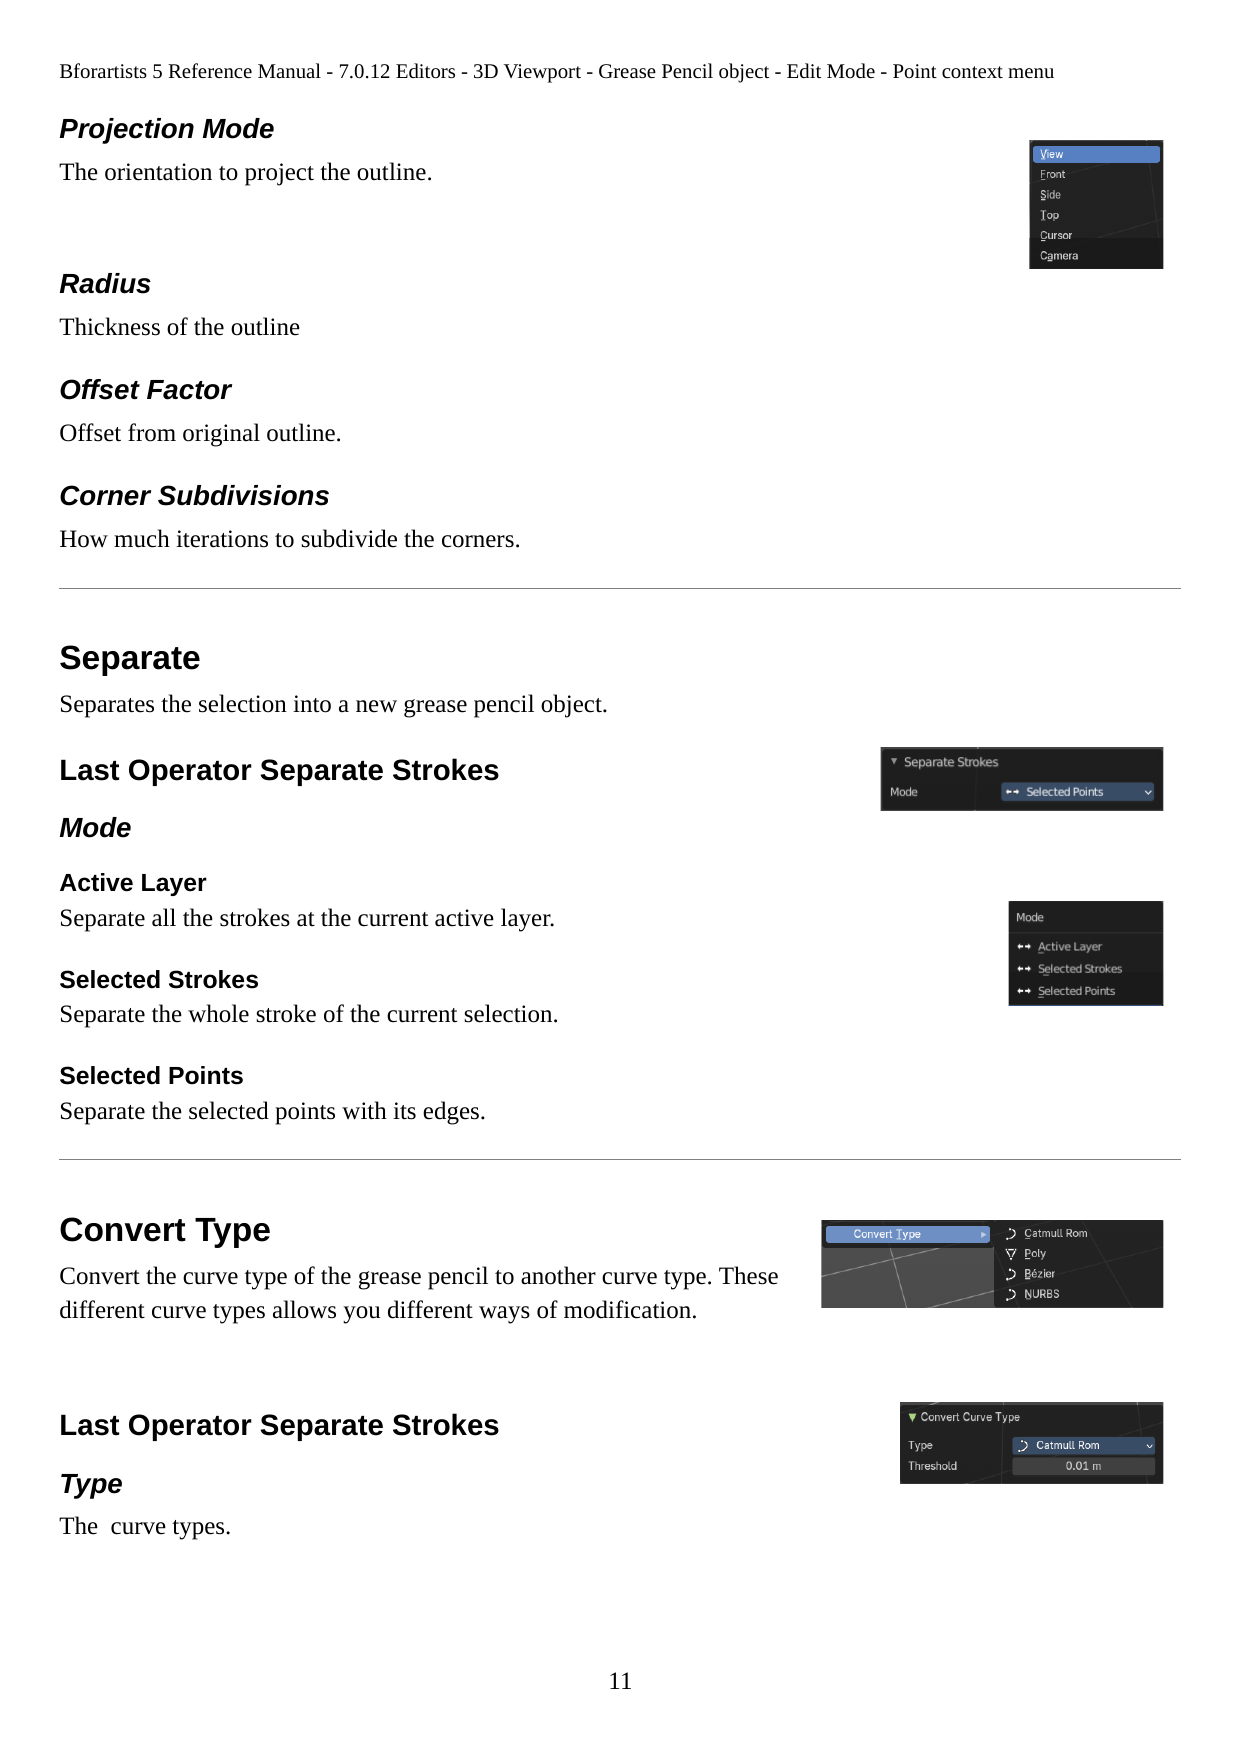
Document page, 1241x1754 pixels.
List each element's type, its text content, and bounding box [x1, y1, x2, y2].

subtitle Corner Subdivisions [59, 479, 1181, 511]
text The curve types. [59, 1511, 1181, 1540]
subtitle Selected Points [59, 1061, 1181, 1089]
text Separates the selection into a new grease pencil object. [59, 689, 1181, 718]
text Thickness of the outline [59, 312, 1181, 341]
text Separate all the strokes at the current active layer. [59, 903, 1008, 932]
subtitle Last Operator Separate Strokes [59, 1408, 900, 1442]
subtitle Projection Mode [59, 113, 1181, 144]
subtitle Type [59, 1467, 1181, 1499]
text The orientation to project the outline. [59, 157, 1029, 186]
picture [880, 747, 1164, 811]
subtitle Mode [59, 811, 1181, 843]
subtitle Convert Type [59, 1210, 1181, 1248]
text Separate the whole stroke of the current selection. [59, 999, 1181, 1028]
text How much iterations to subdivide the corners. [59, 524, 1181, 553]
picture [1029, 140, 1164, 269]
text Offset from original outline. [59, 418, 1181, 447]
text Separate the selected points with its edges. [59, 1096, 1181, 1124]
subtitle Selected Strokes [59, 965, 1008, 993]
subtitle Last Operator Separate Strokes [59, 753, 880, 786]
subtitle Offset Factor [59, 373, 1181, 405]
text Convert the curve type of the grease pencil to another curve type. These different curve types allows you different ways of modification. [59, 1261, 1181, 1324]
subtitle Separate [59, 638, 1181, 677]
subtitle [1164, 965, 1181, 993]
picture [821, 1220, 1164, 1308]
subtitle Radius [59, 268, 1181, 299]
picture [1008, 901, 1164, 1006]
subtitle Active Layer [59, 868, 1181, 897]
picture [900, 1402, 1164, 1484]
